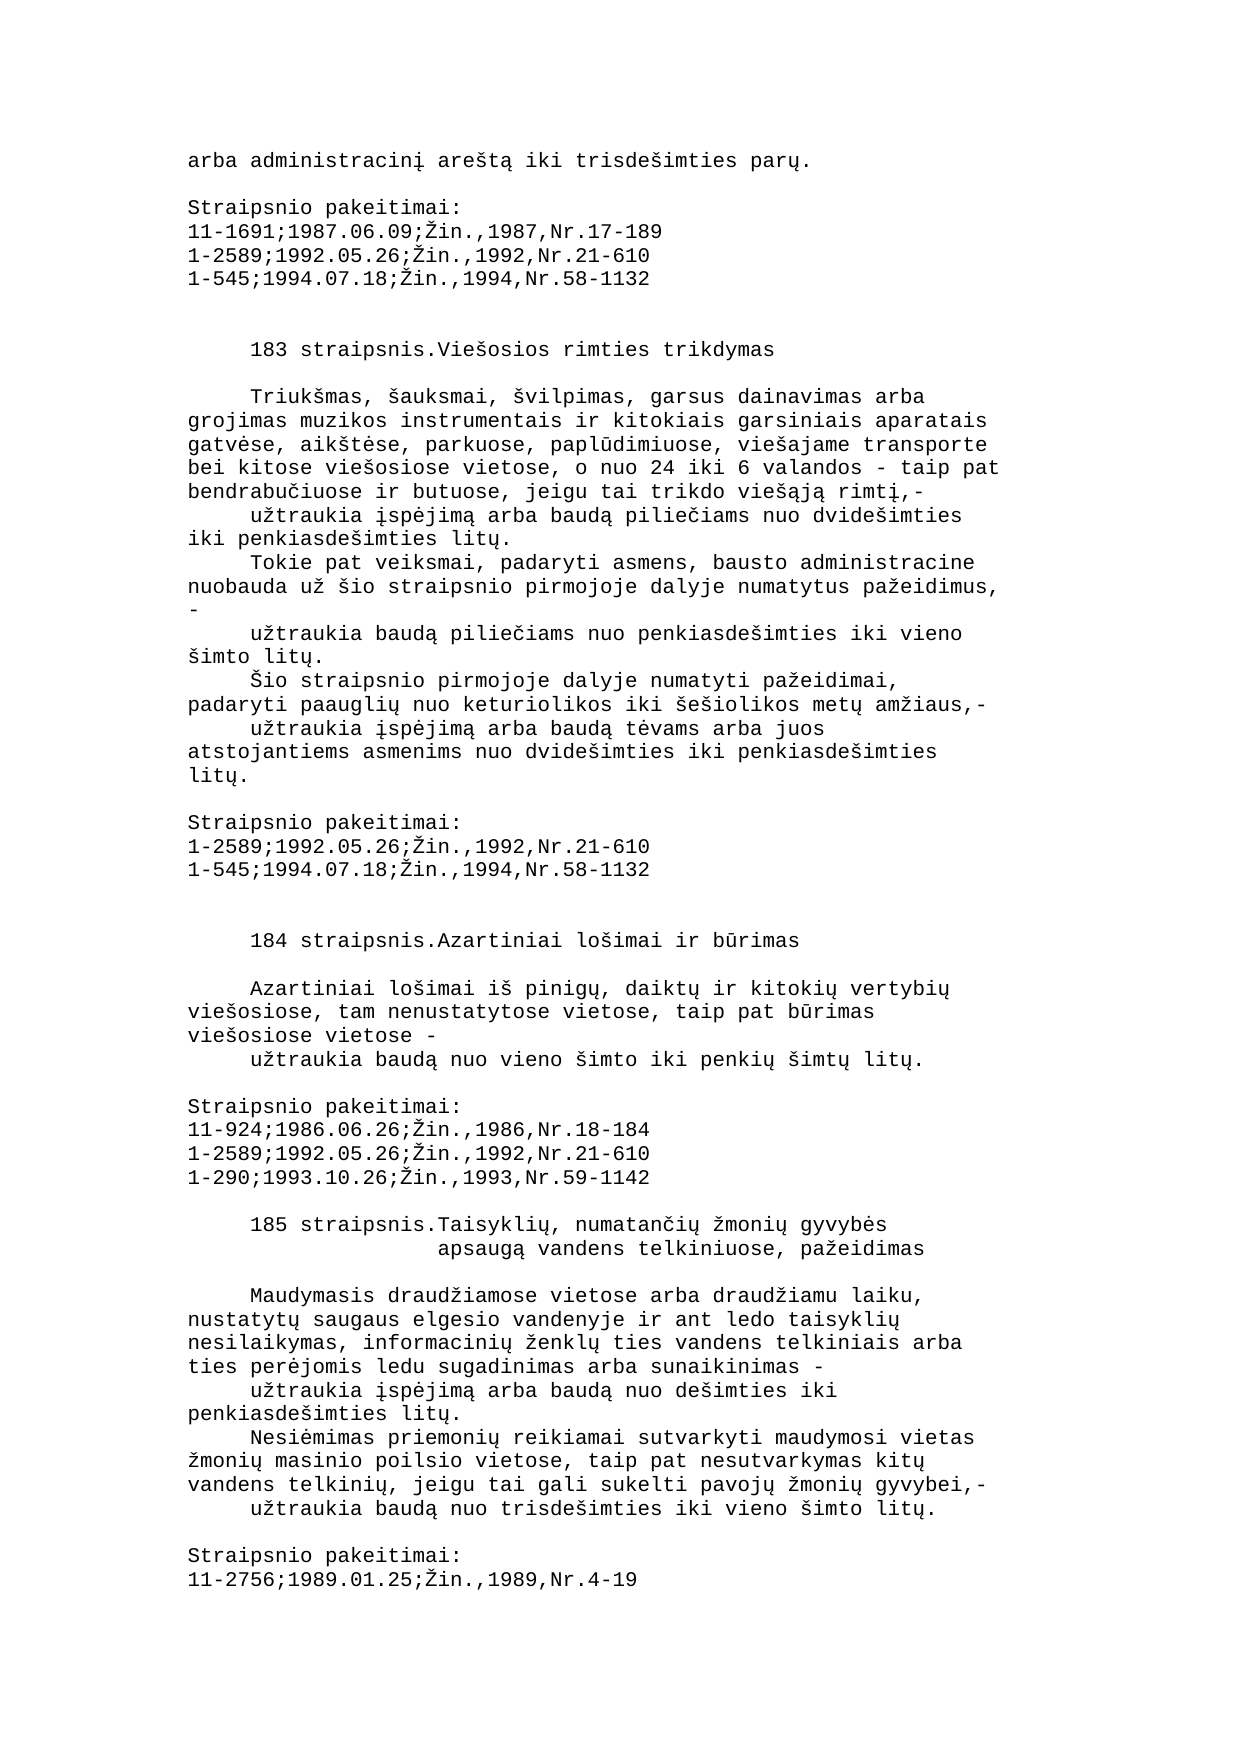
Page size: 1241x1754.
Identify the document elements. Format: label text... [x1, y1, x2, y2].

text arba administracinį areštą iki trisdešimties parų. [187, 150, 1053, 174]
text užtraukia įspėjimą arba baudą piliečiams nuo dvidešimties [187, 505, 1053, 528]
text užtraukia baudą nuo trisdešimties iki vieno šimto litų. [187, 1498, 1053, 1521]
text žmonių masinio poilsio vietose, taip pat nesutvarkymas kitų [187, 1451, 1053, 1474]
text viešosiose, tam nenustatytose vietose, taip pat būrimas [187, 1001, 1053, 1025]
text Straipsnio pakeitimai: [187, 1545, 1053, 1569]
text Straipsnio pakeitimai: [187, 1096, 1053, 1119]
text Straipsnio pakeitimai: [187, 812, 1053, 836]
text 1-290;1993.10.26;Žin.,1993,Nr.59-1142 [187, 1167, 1053, 1190]
text Straipsnio pakeitimai: [187, 197, 1053, 221]
text grojimas muzikos instrumentais ir kitokiais garsiniais aparatais [187, 410, 1053, 434]
text viešosiose vietose - [187, 1025, 1053, 1048]
text iki penkiasdešimties litų. [187, 528, 1053, 552]
text Maudymasis draudžiamose vietose arba draudžiamu laiku, [187, 1285, 1053, 1309]
text 183 straipsnis.Viešosios rimties trikdymas [187, 339, 1053, 363]
text Nesiėmimas priemonių reikiamai sutvarkyti maudymosi vietas [187, 1427, 1053, 1451]
text nuobauda už šio straipsnio pirmojoje dalyje numatytus pažeidimus, [187, 576, 1053, 599]
text penkiasdešimties litų. [187, 1403, 1053, 1427]
text 184 straipsnis.Azartiniai lošimai ir būrimas [187, 930, 1053, 954]
text 11-2756;1989.01.25;Žin.,1989,Nr.4-19 [187, 1569, 1053, 1592]
text padaryti paauglių nuo keturiolikos iki šešiolikos metų amžiaus,- [187, 694, 1053, 717]
text Azartiniai lošimai iš pinigų, daiktų ir kitokių vertybių [187, 978, 1053, 1001]
text 1-545;1994.07.18;Žin.,1994,Nr.58-1132 [187, 859, 1053, 883]
text atstojantiems asmenims nuo dvidešimties iki penkiasdešimties [187, 741, 1053, 765]
text bendrabučiuose ir butuose, jeigu tai trikdo viešąją rimtį,- [187, 481, 1053, 505]
text 11-924;1986.06.26;Žin.,1986,Nr.18-184 [187, 1119, 1053, 1143]
text gatvėse, aikštėse, parkuose, paplūdimiuose, viešajame transporte [187, 434, 1053, 457]
text 1-2589;1992.05.26;Žin.,1992,Nr.21-610 [187, 1143, 1053, 1167]
text Triukšmas, šauksmai, švilpimas, garsus dainavimas arba [187, 386, 1053, 410]
text nustatytų saugaus elgesio vandenyje ir ant ledo taisyklių [187, 1309, 1053, 1332]
text apsaugą vandens telkiniuose, pažeidimas [187, 1238, 1053, 1261]
text užtraukia baudą nuo vieno šimto iki penkių šimtų litų. [187, 1048, 1053, 1072]
text ties perėjomis ledu sugadinimas arba sunaikinimas - [187, 1356, 1053, 1379]
text vandens telkinių, jeigu tai gali sukelti pavojų žmonių gyvybei,- [187, 1474, 1053, 1498]
text Tokie pat veiksmai, padaryti asmens, bausto administracine [187, 552, 1053, 576]
text bei kitose viešosiose vietose, o nuo 24 iki 6 valandos - taip pat [187, 457, 1053, 481]
text užtraukia baudą piliečiams nuo penkiasdešimties iki vieno [187, 623, 1053, 647]
text 185 straipsnis.Taisyklių, numatančių žmonių gyvybės [187, 1214, 1053, 1238]
text 11-1691;1987.06.09;Žin.,1987,Nr.17-189 [187, 221, 1053, 244]
text nesilaikymas, informacinių ženklų ties vandens telkiniais arba [187, 1332, 1053, 1356]
text litų. [187, 765, 1053, 788]
text užtraukia įspėjimą arba baudą nuo dešimties iki [187, 1379, 1053, 1403]
text - [187, 599, 1053, 623]
text užtraukia įspėjimą arba baudą tėvams arba juos [187, 717, 1053, 741]
text 1-2589;1992.05.26;Žin.,1992,Nr.21-610 [187, 836, 1053, 859]
text Šio straipsnio pirmojoje dalyje numatyti pažeidimai, [187, 670, 1053, 694]
text 1-2589;1992.05.26;Žin.,1992,Nr.21-610 [187, 244, 1053, 268]
text 1-545;1994.07.18;Žin.,1994,Nr.58-1132 [187, 268, 1053, 292]
text šimto litų. [187, 647, 1053, 670]
